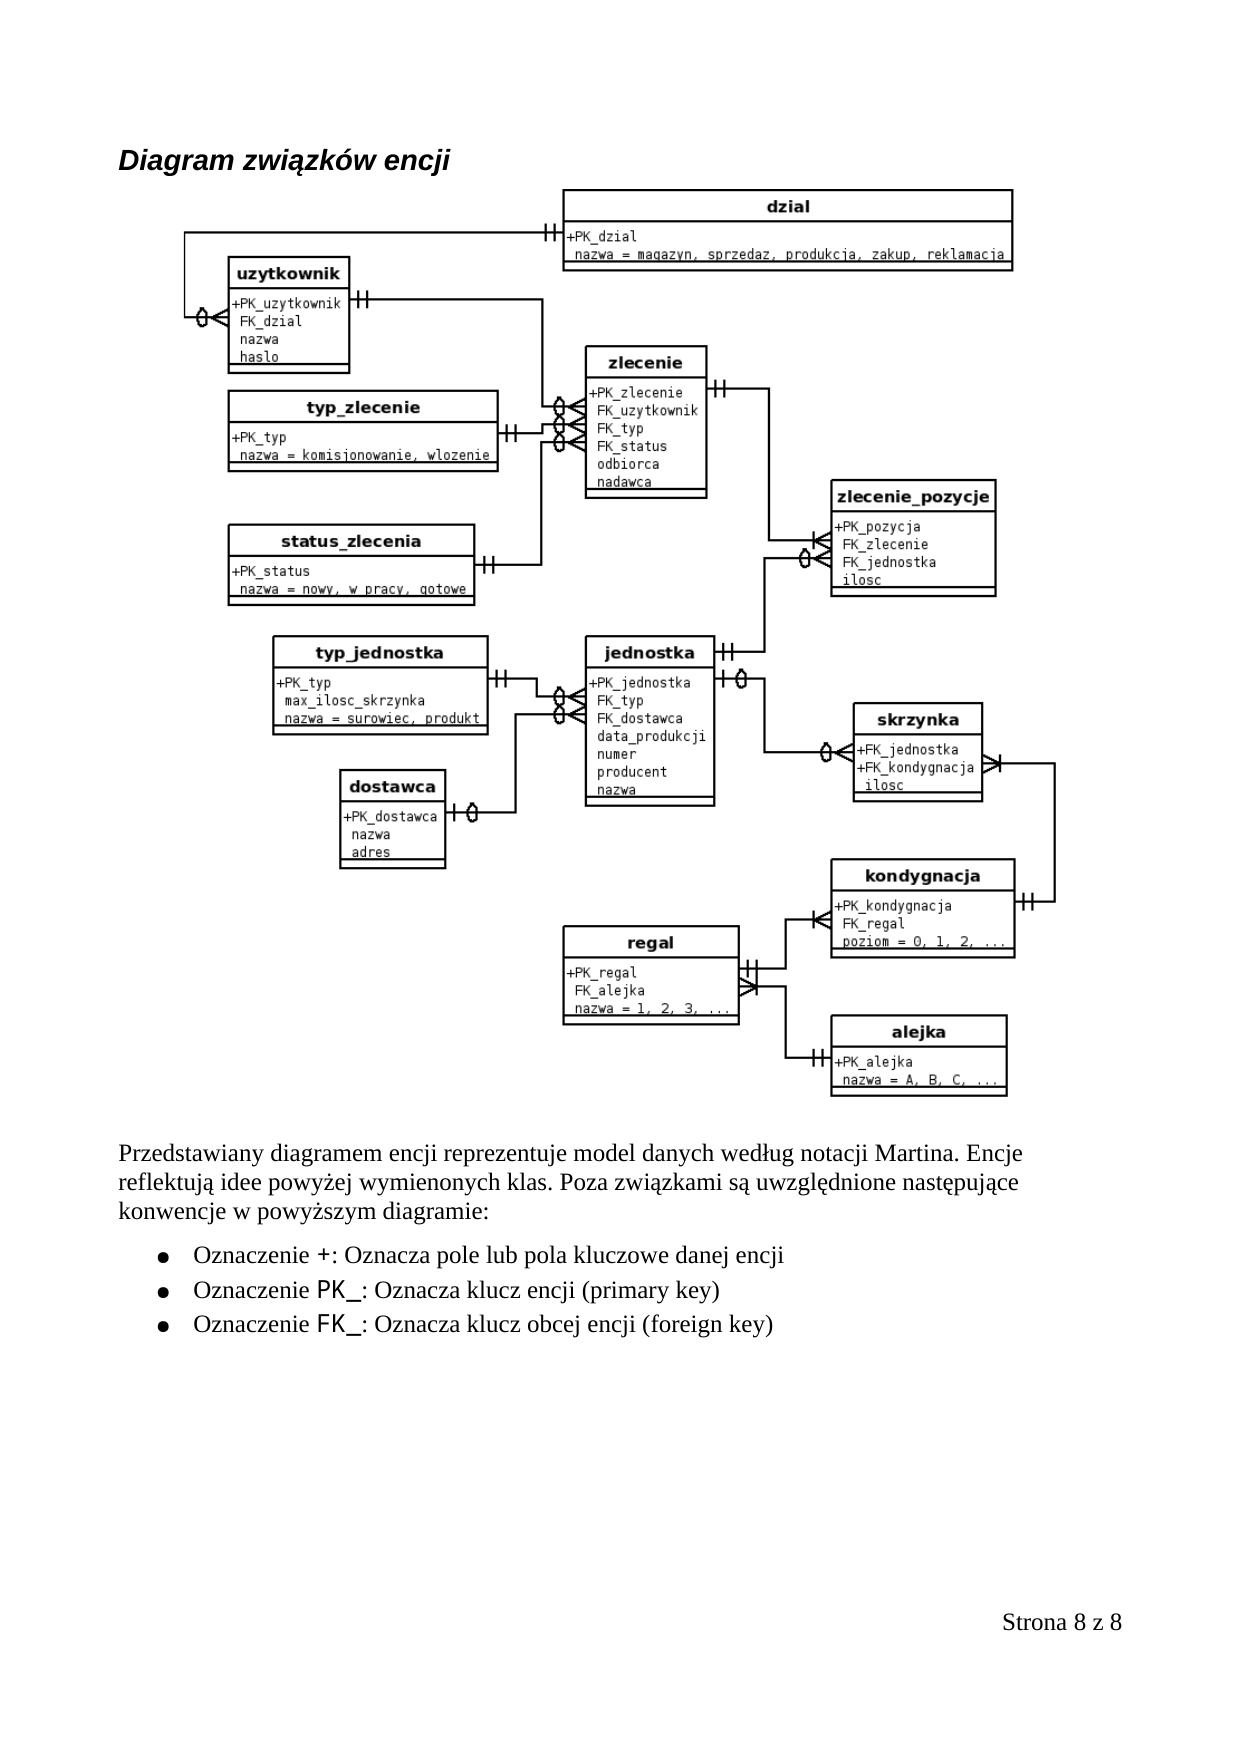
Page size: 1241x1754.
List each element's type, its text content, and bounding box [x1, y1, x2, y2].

list Oznaczenie +: Oznacza pole lub pola kluczowe danej encji [156, 1237, 1122, 1271]
picture [183, 189, 1057, 1098]
list Oznaczenie FK_: Oznacza klucz obcej encji (foreign key) [156, 1305, 1122, 1339]
text Przedstawiany diagramem encji reprezentuje model danych według notacji Martina. Encje reflektują idee powyżej wymienonych klas. Poza związkami są uwzględnione następujące konwencje w powyższym diagramie: [118, 1138, 1122, 1225]
subtitle Diagram związków encji [118, 143, 1122, 177]
list Oznaczenie PK_: Oznacza klucz encji (primary key) [156, 1271, 1122, 1305]
